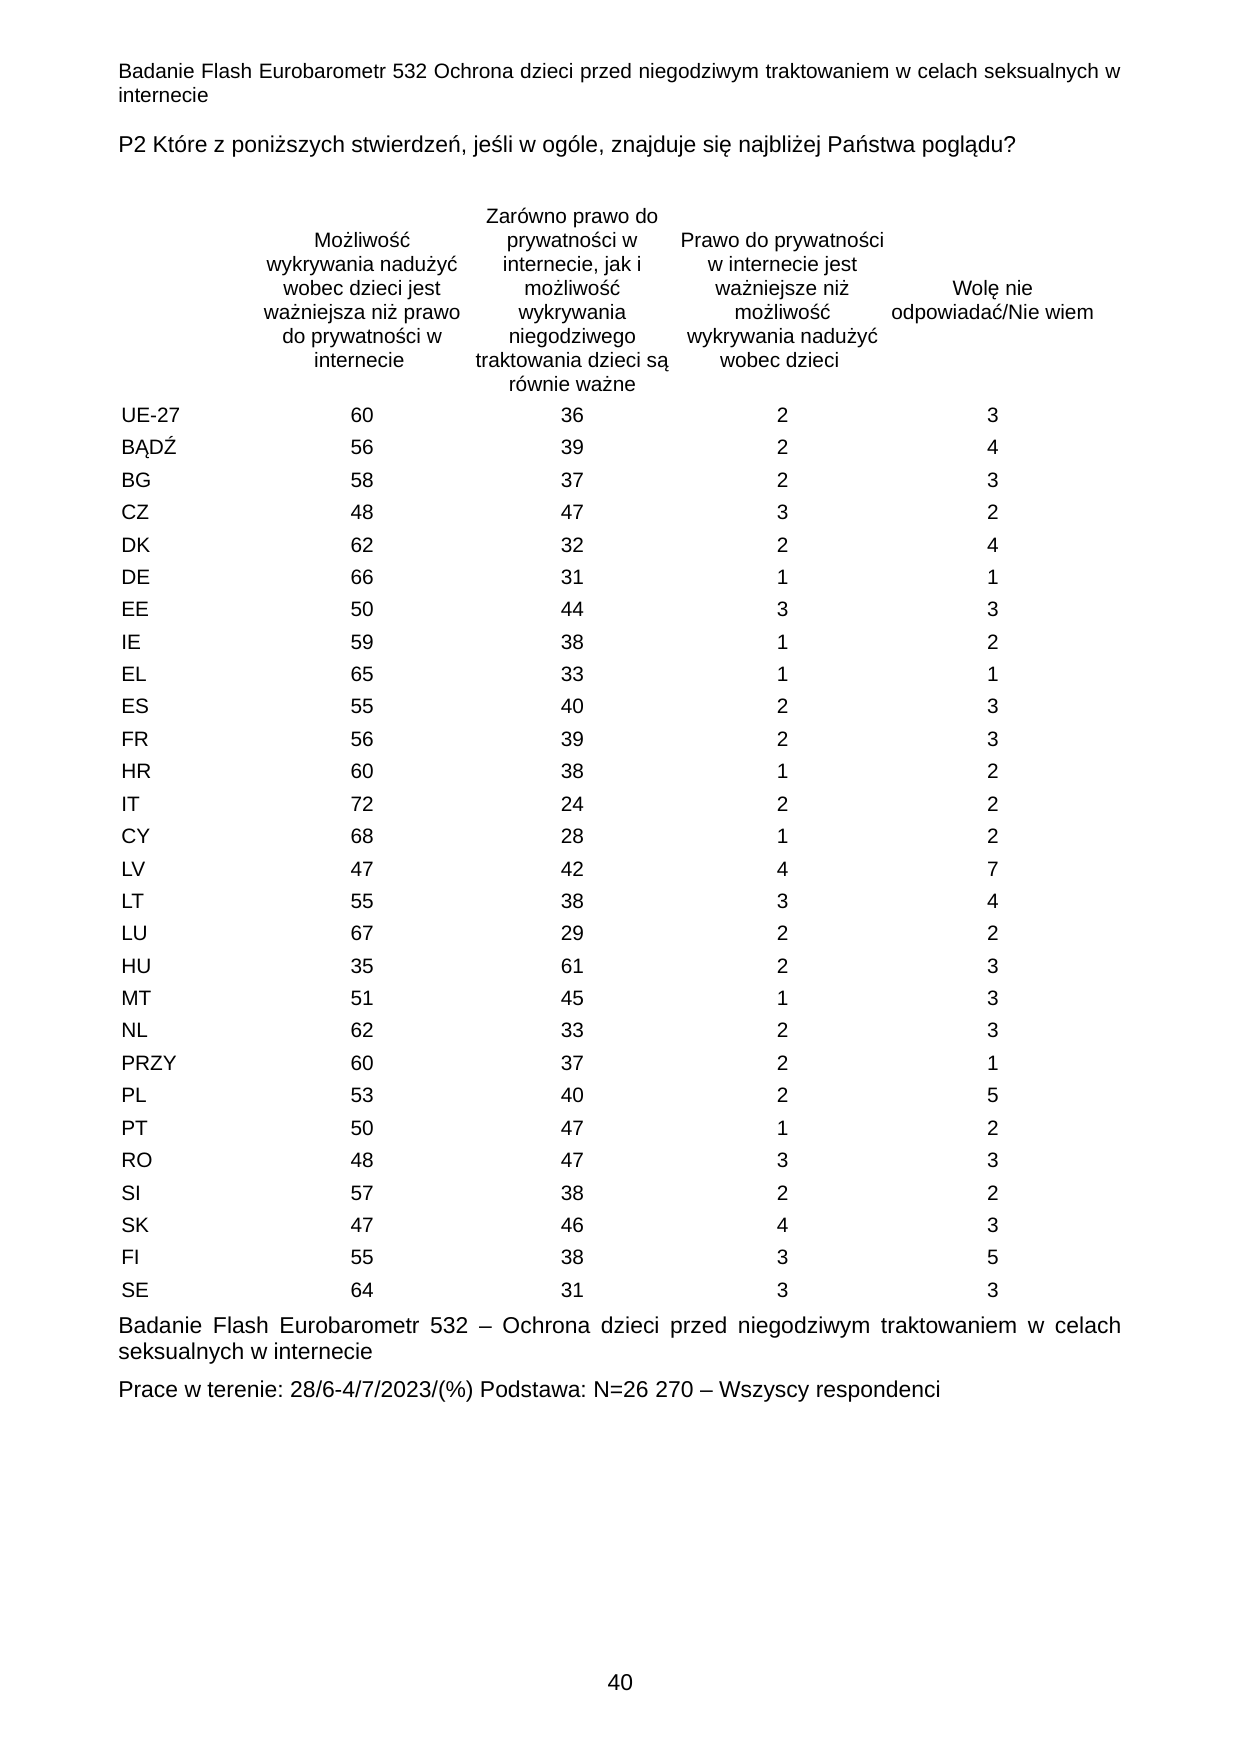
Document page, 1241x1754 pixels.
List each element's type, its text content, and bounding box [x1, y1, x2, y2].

table_cell 40 [467, 690, 677, 723]
table_cell 39 [467, 431, 677, 463]
table_cell 31 [467, 1273, 677, 1306]
table_cell BG [118, 464, 257, 496]
table_cell 33 [467, 658, 677, 690]
table_cell 56 [257, 723, 467, 755]
table_cell FR [118, 723, 257, 755]
table_cell MT [118, 982, 257, 1014]
table_cell 4 [888, 885, 1098, 917]
table_cell 3 [677, 1144, 887, 1176]
table_cell 1 [677, 1111, 887, 1144]
table_cell EL [118, 658, 257, 690]
table_cell 46 [467, 1209, 677, 1241]
table_cell 59 [257, 625, 467, 658]
table_cell 2 [888, 1111, 1098, 1144]
table_cell 50 [257, 1111, 467, 1144]
table_cell 2 [677, 431, 887, 463]
table_cell 55 [257, 1241, 467, 1273]
table_cell 2 [677, 528, 887, 561]
table_cell 62 [257, 528, 467, 561]
table_cell FI [118, 1241, 257, 1273]
table_cell 56 [257, 431, 467, 463]
table_cell 37 [467, 464, 677, 496]
table_cell 5 [888, 1079, 1098, 1111]
table_cell 4 [888, 431, 1098, 463]
table_cell LU [118, 917, 257, 949]
table_cell 2 [677, 1079, 887, 1111]
table_cell PT [118, 1111, 257, 1144]
table_cell 4 [677, 1209, 887, 1241]
table_cell 2 [888, 625, 1098, 658]
table_cell 4 [888, 528, 1098, 561]
table_cell 2 [677, 917, 887, 949]
table_cell 39 [467, 723, 677, 755]
table_cell 3 [888, 723, 1098, 755]
table_cell DE [118, 561, 257, 593]
table_cell 2 [677, 723, 887, 755]
table_cell 38 [467, 625, 677, 658]
table_cell 1 [677, 561, 887, 593]
table_cell 3 [888, 1209, 1098, 1241]
table_cell HU [118, 949, 257, 982]
table_cell 1 [888, 561, 1098, 593]
table_cell 55 [257, 690, 467, 723]
table_cell 3 [677, 1241, 887, 1273]
table_cell 60 [257, 755, 467, 787]
table_cell 1 [677, 755, 887, 787]
table_cell 3 [888, 1144, 1098, 1176]
text P2 Które z poniższych stwierdzeń, jeśli w ogóle, znajduje się najbliżej Państwa poglądu? [118, 131, 1122, 157]
table_cell 42 [467, 852, 677, 884]
table_cell 47 [257, 1209, 467, 1241]
table_cell 38 [467, 885, 677, 917]
table_cell 67 [257, 917, 467, 949]
table_cell 24 [467, 788, 677, 820]
table_cell 68 [257, 820, 467, 852]
table_cell 32 [467, 528, 677, 561]
table_cell 1 [888, 1047, 1098, 1079]
table_cell 3 [677, 593, 887, 625]
table_cell SI [118, 1176, 257, 1208]
table_cell 31 [467, 561, 677, 593]
table_cell ES [118, 690, 257, 723]
table_cell 2 [677, 464, 887, 496]
table_cell UE-27 [118, 399, 257, 431]
table_cell 44 [467, 593, 677, 625]
table_cell 3 [888, 982, 1098, 1014]
table_cell 57 [257, 1176, 467, 1208]
table_cell 55 [257, 885, 467, 917]
table_cell SE [118, 1273, 257, 1306]
table_cell IE [118, 625, 257, 658]
table_cell 2 [677, 949, 887, 982]
table_cell 47 [467, 1111, 677, 1144]
table_cell 66 [257, 561, 467, 593]
table_cell 3 [888, 593, 1098, 625]
table_cell 36 [467, 399, 677, 431]
table_cell 1 [677, 982, 887, 1014]
table_cell 60 [257, 1047, 467, 1079]
table_cell 60 [257, 399, 467, 431]
table_cell 7 [888, 852, 1098, 884]
table_cell 1 [677, 625, 887, 658]
table_cell 51 [257, 982, 467, 1014]
table_cell 47 [257, 852, 467, 884]
table_cell PRZY [118, 1047, 257, 1079]
table_cell 58 [257, 464, 467, 496]
table_header [118, 201, 257, 399]
table_cell 62 [257, 1014, 467, 1047]
table_cell DK [118, 528, 257, 561]
table_cell 50 [257, 593, 467, 625]
table_header Prawo do prywatności w internecie jest ważniejsze niż możliwość wykrywania nadużyć wobec dzieci [677, 201, 887, 399]
table_cell CY [118, 820, 257, 852]
table_cell 48 [257, 1144, 467, 1176]
table_cell 65 [257, 658, 467, 690]
table_cell 40 [467, 1079, 677, 1111]
table_header Wolę nie odpowiadać/Nie wiem [888, 201, 1098, 399]
table_cell 1 [677, 820, 887, 852]
table_cell LV [118, 852, 257, 884]
table_cell 47 [467, 1144, 677, 1176]
table_cell 1 [677, 658, 887, 690]
text Prace w terenie: 28/6-4/7/2023/(%) Podstawa: N=26 270 – Wszyscy respondenci [118, 1376, 1122, 1403]
table_header Możliwość wykrywania nadużyć wobec dzieci jest ważniejsza niż prawo do prywatności w internecie [257, 201, 467, 399]
table_cell 35 [257, 949, 467, 982]
table_cell 5 [888, 1241, 1098, 1273]
table_cell 4 [677, 852, 887, 884]
table_cell SK [118, 1209, 257, 1241]
table_cell 2 [888, 788, 1098, 820]
text Badanie Flash Eurobarometr 532 – Ochrona dzieci przed niegodziwym traktowaniem w celach seksualnych w internecie [118, 1312, 1122, 1364]
table_cell CZ [118, 496, 257, 528]
table_cell 3 [677, 496, 887, 528]
table_cell 3 [888, 690, 1098, 723]
table_cell 3 [888, 399, 1098, 431]
table_cell 64 [257, 1273, 467, 1306]
table_cell 28 [467, 820, 677, 852]
table_cell 72 [257, 788, 467, 820]
table_cell 3 [888, 464, 1098, 496]
table_cell 3 [677, 1273, 887, 1306]
table_cell 61 [467, 949, 677, 982]
table_header Zarówno prawo do prywatności w internecie, jak i możliwość wykrywania niegodziwego traktowania dzieci są równie ważne [467, 201, 677, 399]
table_cell 2 [888, 820, 1098, 852]
table_cell 3 [677, 885, 887, 917]
table_cell HR [118, 755, 257, 787]
table_cell 2 [677, 788, 887, 820]
table_cell EE [118, 593, 257, 625]
table_cell 3 [888, 1014, 1098, 1047]
table_cell LT [118, 885, 257, 917]
table_cell 2 [677, 1047, 887, 1079]
table_cell 2 [677, 399, 887, 431]
table_cell 3 [888, 1273, 1098, 1306]
table_cell 2 [888, 496, 1098, 528]
table_cell 3 [888, 949, 1098, 982]
table_cell 37 [467, 1047, 677, 1079]
table_cell 47 [467, 496, 677, 528]
table_cell 53 [257, 1079, 467, 1111]
table_cell BĄDŹ [118, 431, 257, 463]
table_cell 2 [888, 755, 1098, 787]
table_cell 2 [888, 1176, 1098, 1208]
table_cell 29 [467, 917, 677, 949]
table_cell 45 [467, 982, 677, 1014]
table_cell 48 [257, 496, 467, 528]
table_cell PL [118, 1079, 257, 1111]
table_cell 38 [467, 1176, 677, 1208]
table_cell RO [118, 1144, 257, 1176]
table_cell 2 [677, 1014, 887, 1047]
table_cell 1 [888, 658, 1098, 690]
table_cell 38 [467, 1241, 677, 1273]
table_cell 33 [467, 1014, 677, 1047]
table_cell 2 [677, 1176, 887, 1208]
table_cell 2 [888, 917, 1098, 949]
table_cell 2 [677, 690, 887, 723]
table_cell NL [118, 1014, 257, 1047]
table_cell IT [118, 788, 257, 820]
table_cell 38 [467, 755, 677, 787]
